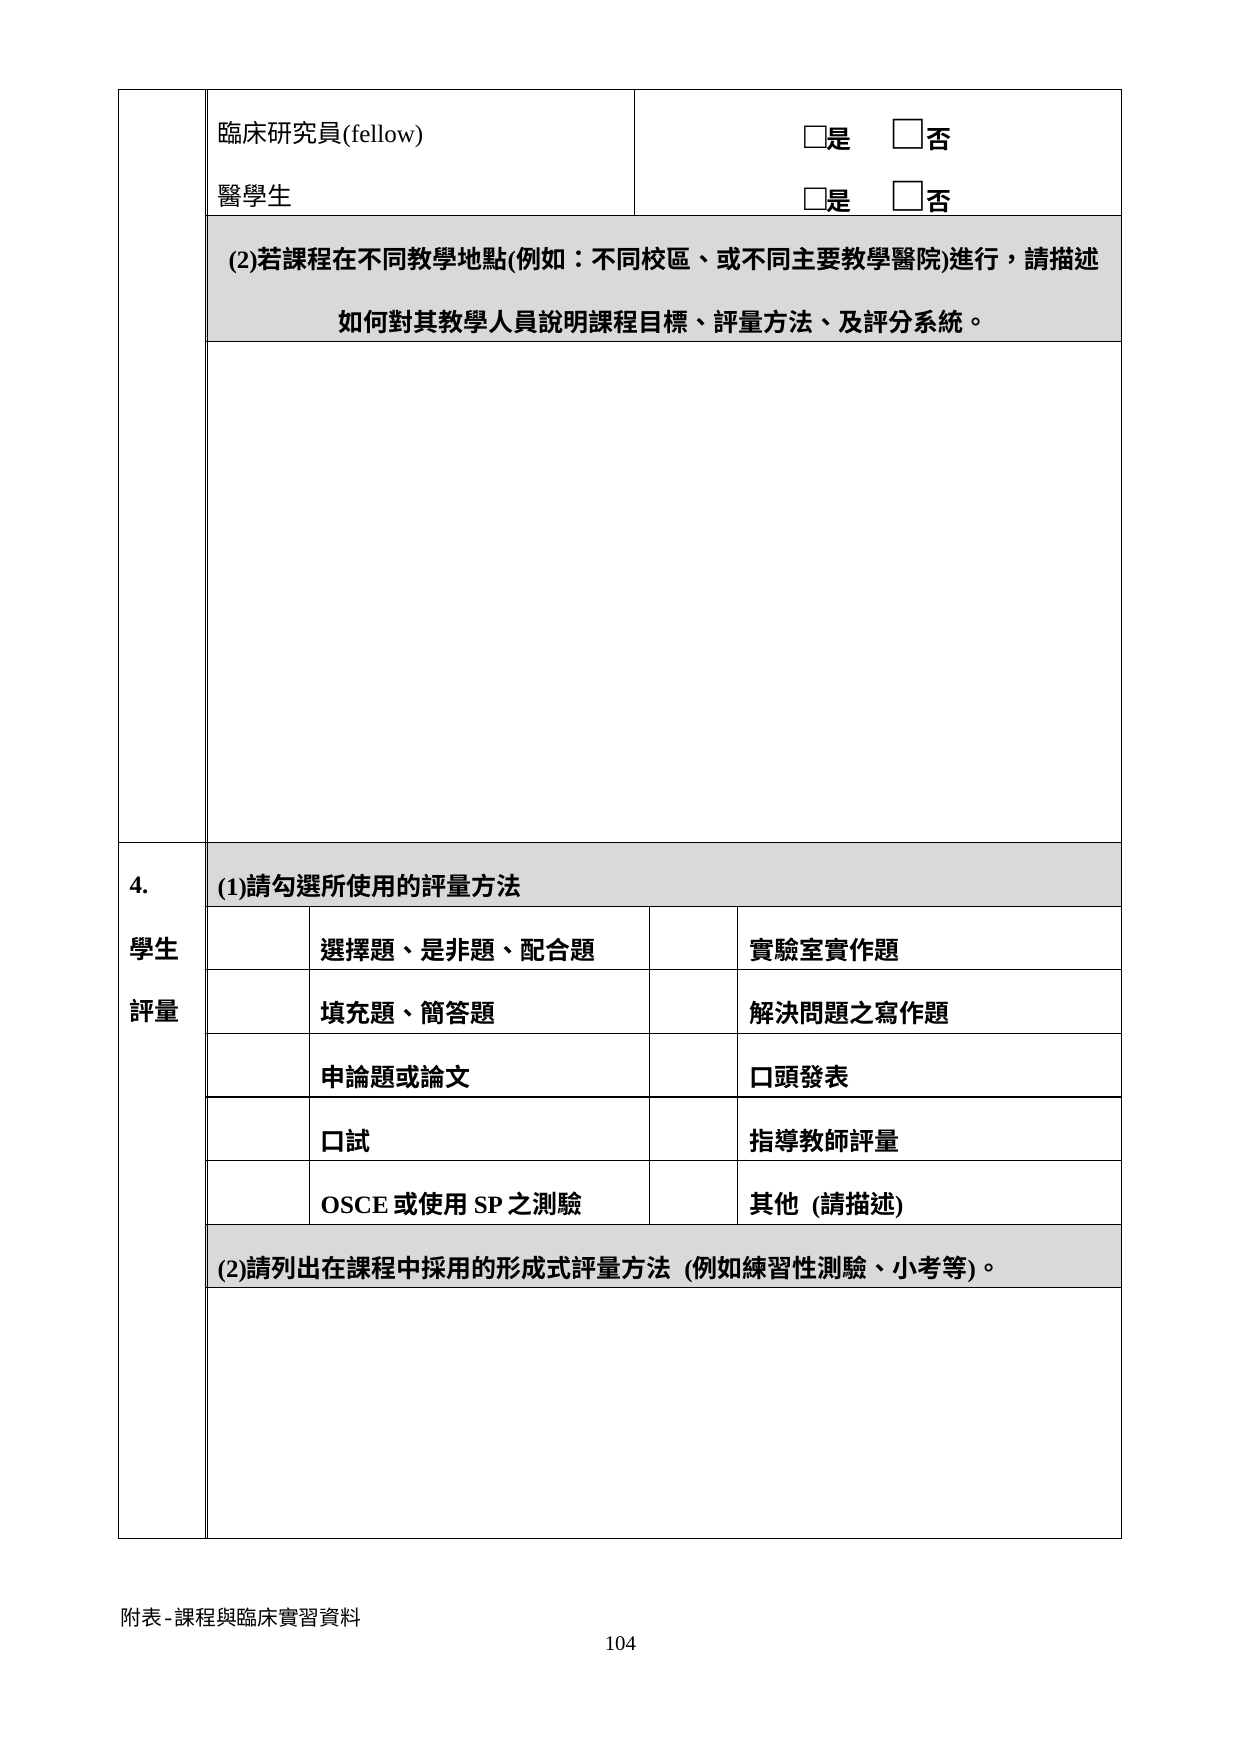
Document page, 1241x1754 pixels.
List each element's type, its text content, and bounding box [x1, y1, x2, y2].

table_cell [650, 907, 737, 969]
table_cell [650, 1034, 737, 1096]
table_cell [650, 1098, 737, 1160]
table_cell 解決問題之寫作題 [738, 970, 1121, 1033]
table_cell 4. 學生 評量 [119, 843, 205, 1538]
table_cell [208, 970, 309, 1033]
table_cell 實驗室實作題 [738, 907, 1121, 969]
table_cell (2)請列出在課程中採用的形成式評量方法 (例如練習性測驗、小考等)。 [208, 1225, 1121, 1287]
table_cell □是 □否 □是 □否 [635, 90, 1121, 215]
table_cell 申論題或論文 [310, 1034, 649, 1096]
table_cell 其他 (請描述) [738, 1161, 1121, 1223]
table_cell [119, 90, 205, 842]
table_cell [208, 1034, 309, 1096]
table_cell 指導教師評量 [738, 1098, 1121, 1160]
table_cell [208, 1098, 309, 1160]
table_cell (1)請勾選所使用的評量方法 [208, 843, 1121, 906]
table_cell OSCE或使用SP之測驗 [310, 1161, 649, 1223]
table_cell [208, 1288, 1121, 1538]
table_cell 填充題、簡答題 [310, 970, 649, 1033]
table_cell 選擇題、是非題、配合題 [310, 907, 649, 969]
table_cell 臨床研究員(fellow) 醫學生 [208, 90, 634, 215]
table_cell 口頭發表 [738, 1034, 1121, 1096]
table_cell [208, 907, 309, 969]
table_cell [208, 342, 1121, 842]
table_cell (2)若課程在不同教學地點(例如：不同校區、或不同主要教學醫院)進行，請描述如何對其教學人員說明課程目標、評量方法、及評分系統。 [208, 216, 1121, 341]
table_cell [650, 1161, 737, 1223]
table_cell 口試 [310, 1098, 649, 1160]
table_cell [650, 970, 737, 1033]
table_cell [208, 1161, 309, 1223]
